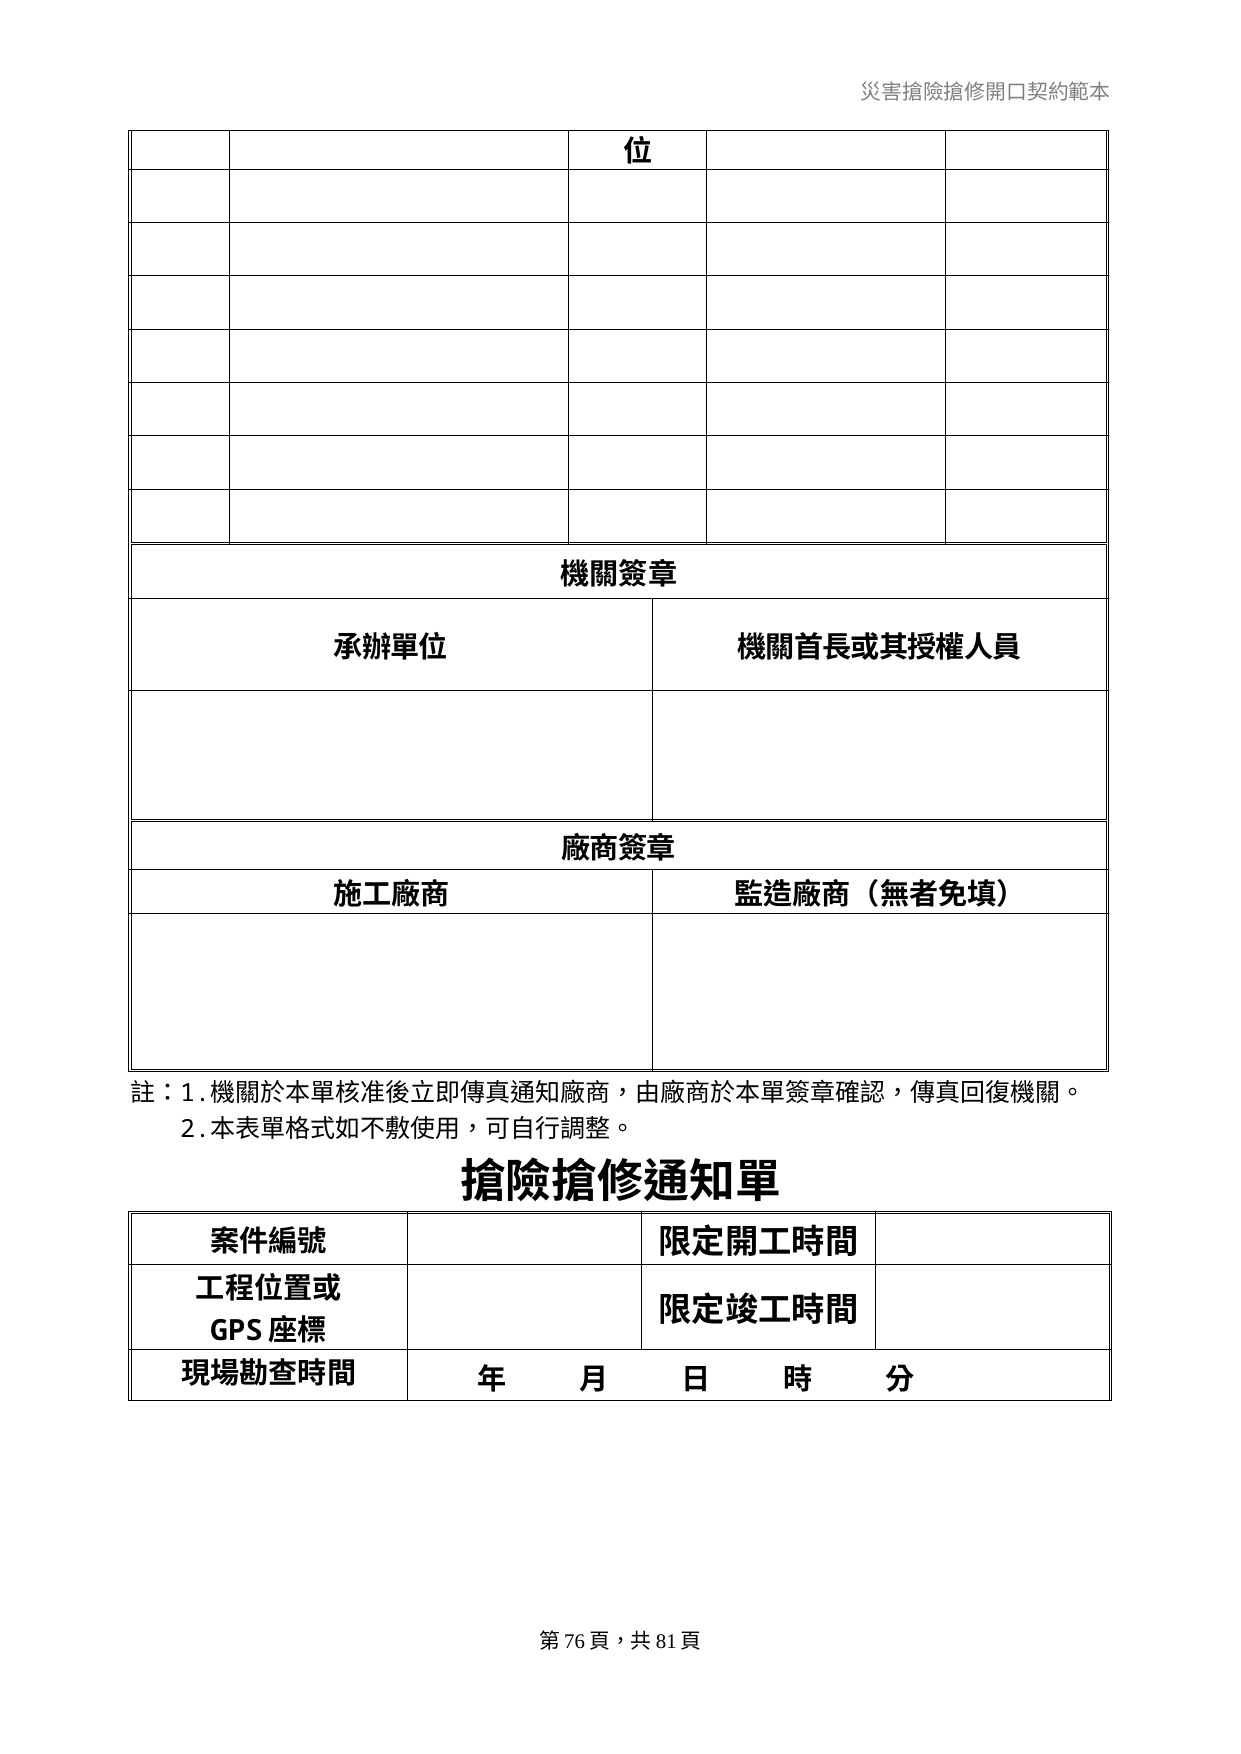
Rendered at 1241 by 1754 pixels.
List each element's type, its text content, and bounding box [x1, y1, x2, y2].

table_cell [946, 223, 1106, 275]
table_cell [569, 383, 706, 435]
table_cell [569, 276, 706, 328]
table_cell [230, 490, 568, 542]
table_cell [132, 436, 229, 488]
table_cell [132, 691, 652, 819]
table_cell [132, 383, 229, 435]
table_cell [707, 131, 945, 168]
table_cell [132, 223, 229, 275]
table_cell [408, 1265, 641, 1349]
table_cell [132, 131, 229, 168]
text 註：1.機關於本單核准後立即傳真通知廠商，由廠商於本單簽章確認，傳真回復機關。 [130, 1072, 1110, 1108]
table_cell [653, 914, 1106, 1069]
table_cell [132, 490, 229, 542]
table_cell 機關簽章 [132, 545, 1106, 598]
table_cell [946, 436, 1106, 488]
table_cell [707, 330, 945, 382]
table_cell [230, 436, 568, 488]
table_cell [132, 170, 229, 222]
table_cell [569, 223, 706, 275]
table_header [408, 1214, 641, 1264]
table_cell [230, 131, 568, 168]
table_cell [230, 170, 568, 222]
table_cell 限定竣工時間 [642, 1265, 875, 1349]
table_cell [132, 276, 229, 328]
table_cell [230, 276, 568, 328]
table_cell [946, 131, 1106, 168]
table_cell [707, 436, 945, 488]
table_cell [230, 330, 568, 382]
table_cell [230, 223, 568, 275]
table_cell 位 [569, 131, 706, 168]
table_cell [946, 330, 1106, 382]
table_cell [132, 914, 652, 1069]
table_cell [653, 691, 1106, 819]
table_cell 現場勘查時間 [132, 1350, 407, 1400]
text 2.本表單格式如不敷使用，可自行調整。 [180, 1108, 1110, 1145]
table_header [876, 1214, 1109, 1264]
table_header 限定開工時間 [642, 1214, 875, 1264]
table_cell [946, 490, 1106, 542]
table_cell [569, 490, 706, 542]
table_cell [707, 170, 945, 222]
table_cell [946, 383, 1106, 435]
text 搶險搶修通知單 [130, 1145, 1110, 1211]
table_cell [946, 170, 1106, 222]
table_cell [230, 383, 568, 435]
table_cell 承辦單位 [132, 599, 652, 689]
table_cell 施工廠商 [132, 870, 652, 912]
table_cell 廠商簽章 [132, 822, 1106, 869]
table_cell [707, 276, 945, 328]
table_cell 監造廠商（無者免填） [653, 870, 1106, 912]
table_cell [132, 330, 229, 382]
table_cell [707, 383, 945, 435]
table_cell [946, 276, 1106, 328]
table_cell [707, 223, 945, 275]
table_header 案件編號 [132, 1214, 407, 1264]
table_cell 年 月 日 時 分 [408, 1350, 1109, 1400]
table_cell [569, 330, 706, 382]
table_cell [569, 170, 706, 222]
table_cell [707, 490, 945, 542]
table_cell [876, 1265, 1109, 1349]
table_cell 機關首長或其授權人員 [653, 599, 1106, 689]
table_cell 工程位置或 GPS座標 [132, 1265, 407, 1349]
table_cell [569, 436, 706, 488]
